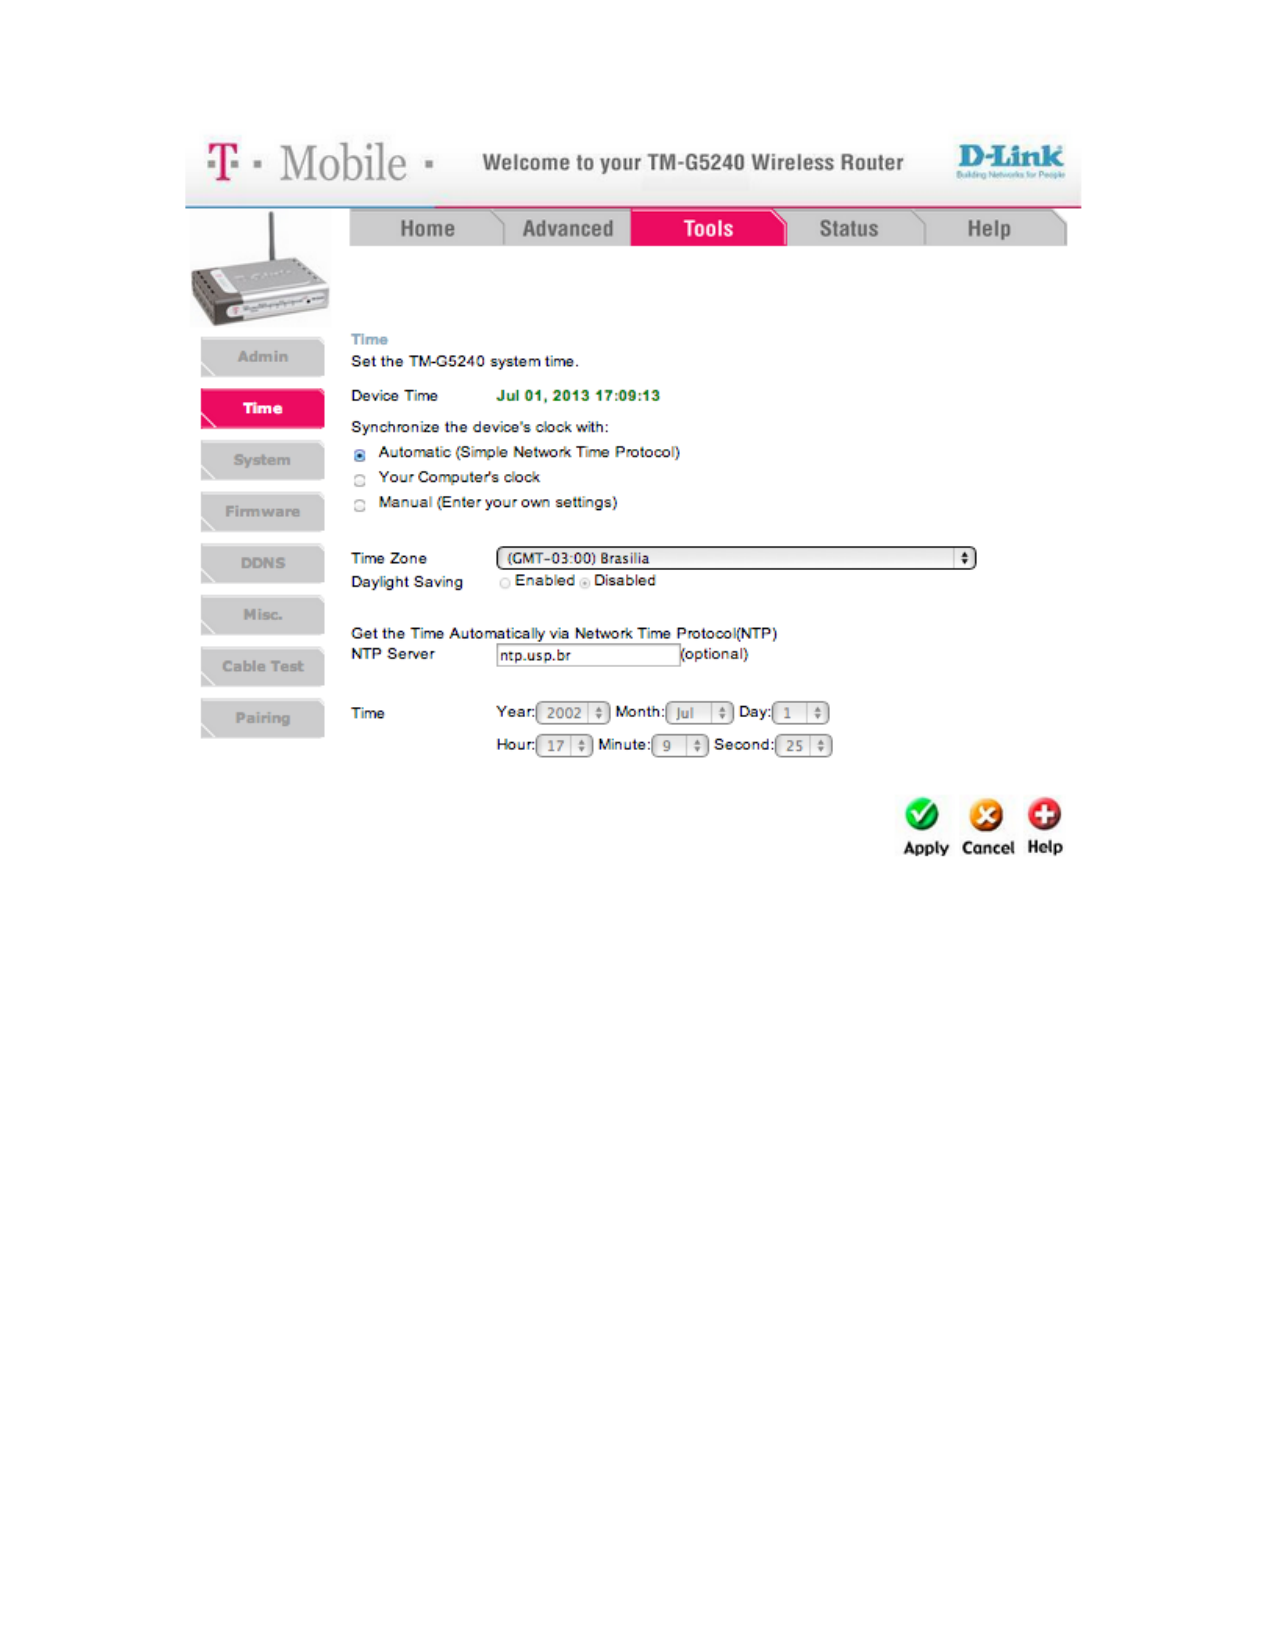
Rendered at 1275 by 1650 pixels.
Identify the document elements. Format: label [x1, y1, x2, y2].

picture [134, 118, 1141, 875]
